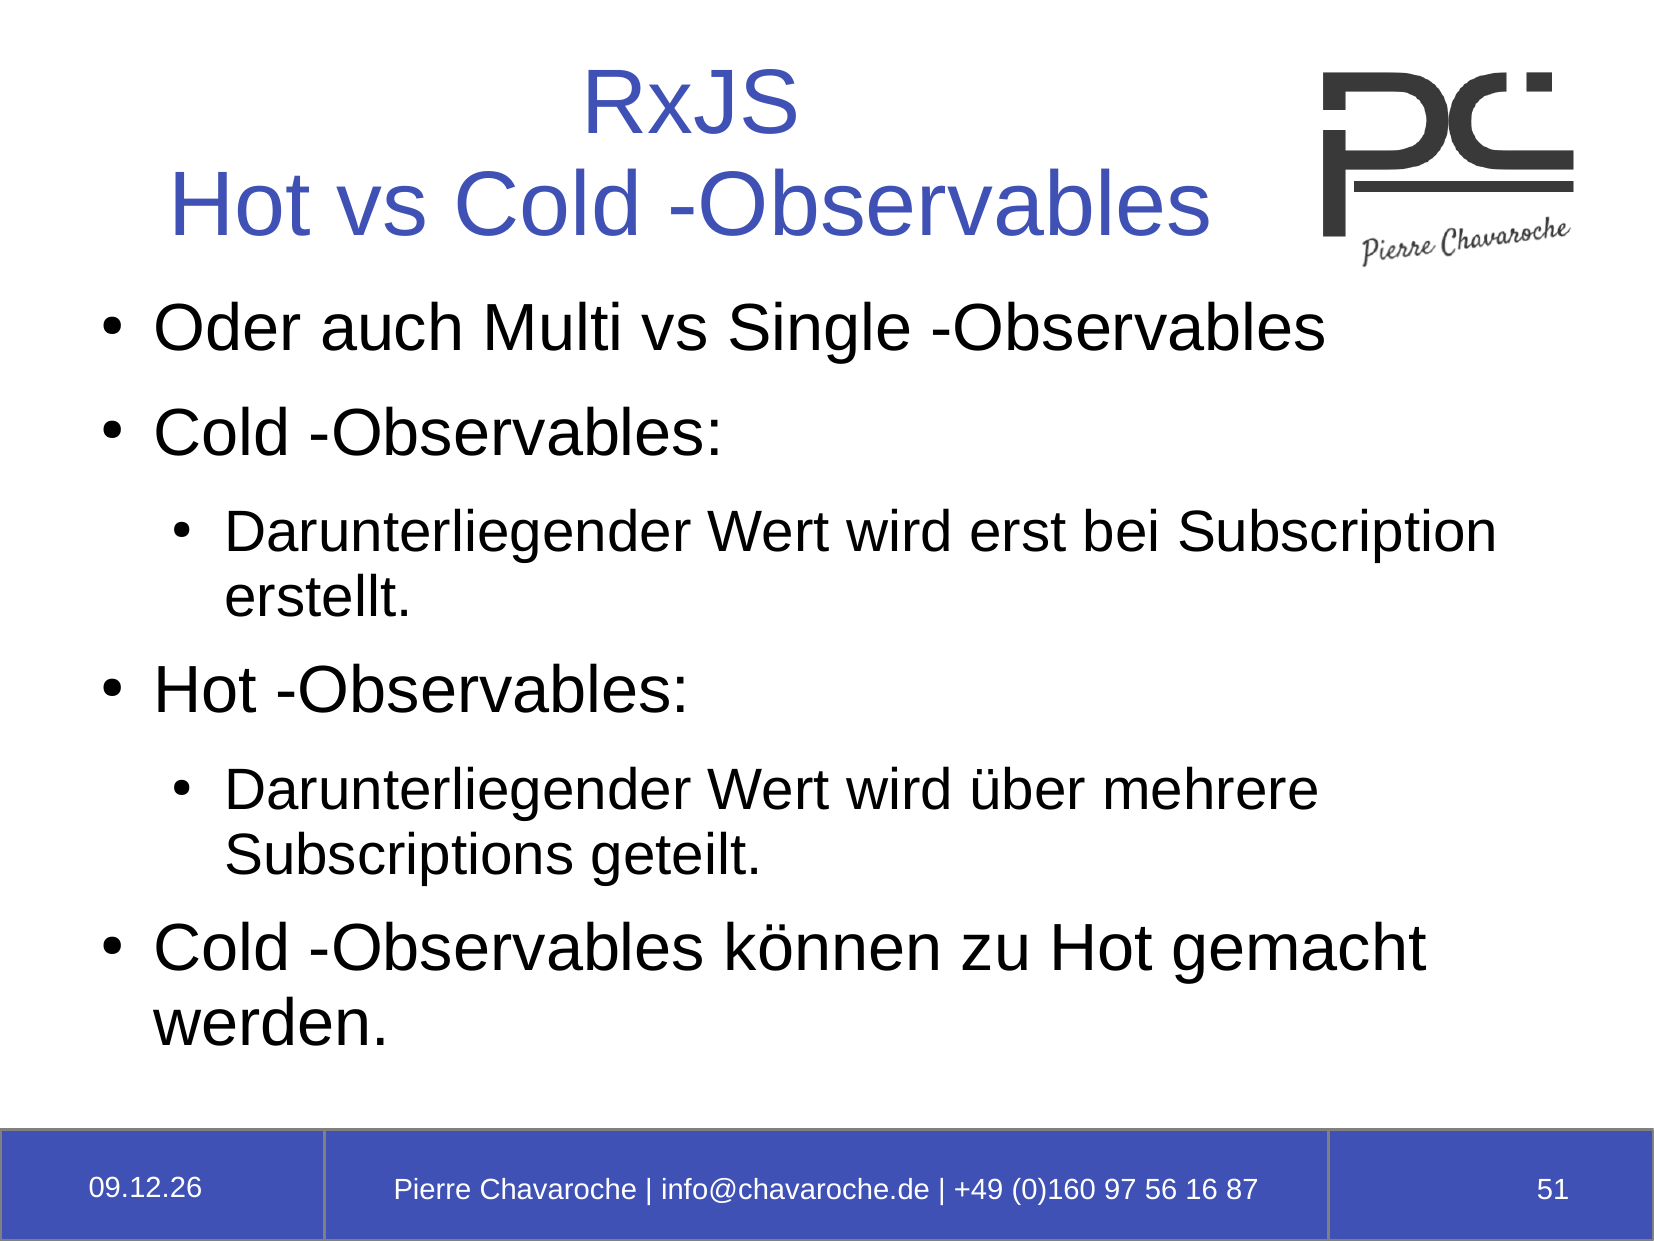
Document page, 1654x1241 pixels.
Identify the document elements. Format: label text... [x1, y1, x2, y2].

list Oder auch Multi vs Single -Observables Cold -Observables: Darunterliegender Wert wird erst bei Subscription erstellt. Hot -Observables: Darunterliegender Wert wird über mehrere Subscriptions geteilt. Cold -Observables können zu Hot gemacht werden. [82, 290, 1571, 1109]
title RxJS Hot vs Cold -Observables [82, 49, 1300, 257]
picture [1307, 29, 1589, 311]
